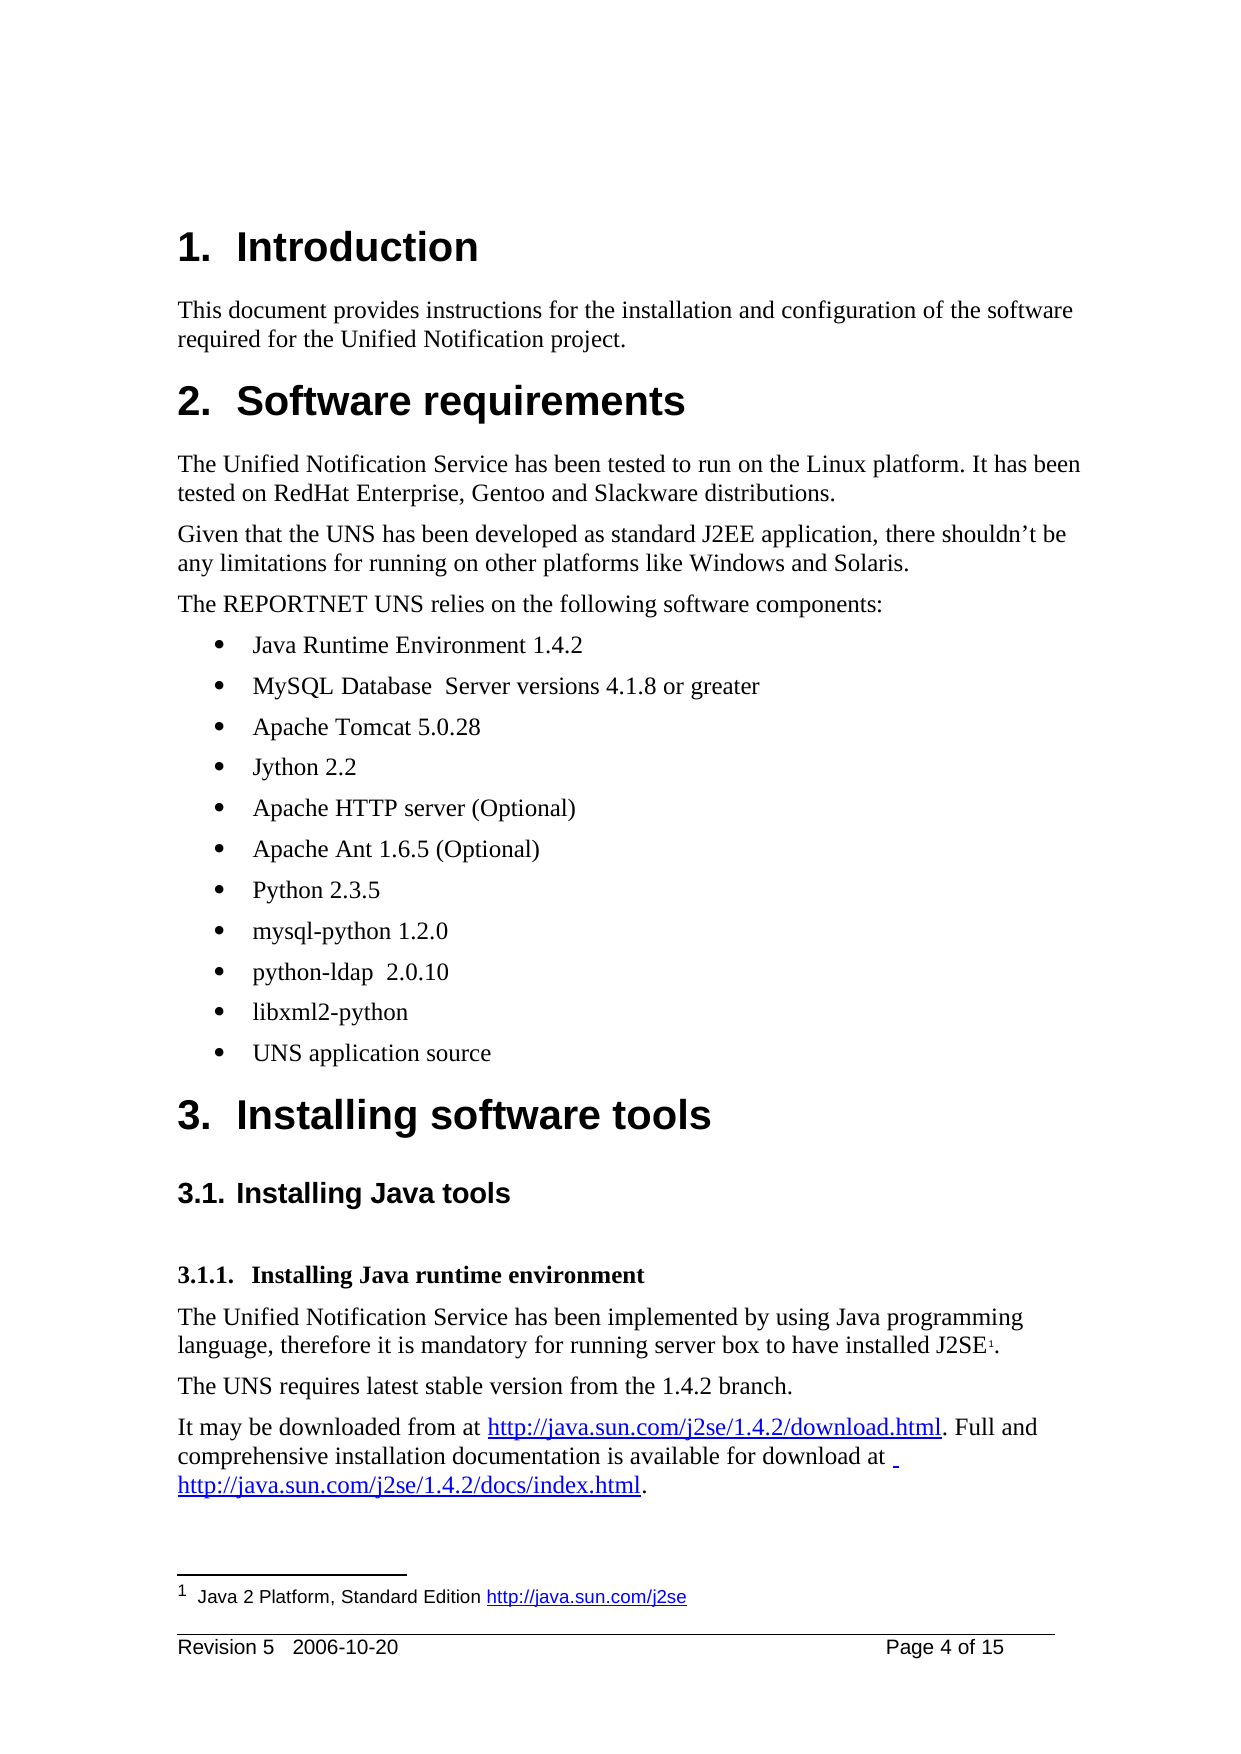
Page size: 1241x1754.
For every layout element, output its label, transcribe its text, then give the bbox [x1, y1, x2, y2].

text Java 2 Platform, Standard Edition http://java.sun.com/j2se [177, 1581, 1092, 1607]
text The Unified Notification Service has been implemented by using Java programming language, therefore it is mandatory for running server box to have installed J2SE. [177, 1301, 1092, 1359]
text The UNS requires latest stable version from the 1.4.2 branch. [177, 1371, 1092, 1400]
list Python 2.3.5 [215, 875, 1092, 904]
subtitle Introduction [177, 222, 1092, 270]
list Apache Tomcat 5.0.28 [215, 711, 1092, 741]
subtitle Software requirements [177, 376, 1092, 424]
list MySQL Database Server versions 4.1.8 or greater [215, 671, 1092, 700]
list Apache Ant 1.6.5 (Optional) [215, 834, 1092, 863]
text It may be downloaded from at http://java.sun.com/j2se/1.4.2/download.html. Full and comprehensive installation documentation is available for download at http://java.sun.com/j2se/1.4.2/docs/index.html. [177, 1412, 1092, 1499]
text Given that the UNS has been developed as standard J2EE application, there shouldn’t be any limitations for running on other platforms like Windows and Solaris. [177, 519, 1092, 577]
subtitle Installing Java tools [177, 1176, 1092, 1210]
list UNS application source [215, 1038, 1092, 1067]
list mysql-python 1.2.0 [215, 916, 1092, 945]
list Jython 2.2 [215, 752, 1092, 781]
text The Unified Notification Service has been tested to run on the Linux platform. It has been tested on RedHat Enterprise, Gentoo and Slackware distributions. [177, 449, 1092, 507]
list libxml2-python [215, 997, 1092, 1026]
text The REPORTNET UNS relies on the following software components: [177, 589, 1092, 618]
text This document provides instructions for the installation and configuration of the software required for the Unified Notification project. [177, 295, 1092, 353]
subtitle Installing software tools [177, 1091, 1092, 1139]
subtitle Installing Java runtime environment [177, 1260, 1092, 1289]
list python-ldap 2.0.10 [215, 956, 1092, 986]
list Java Runtime Environment 1.4.2 [215, 630, 1092, 659]
list Apache HTTP server (Optional) [215, 793, 1092, 822]
